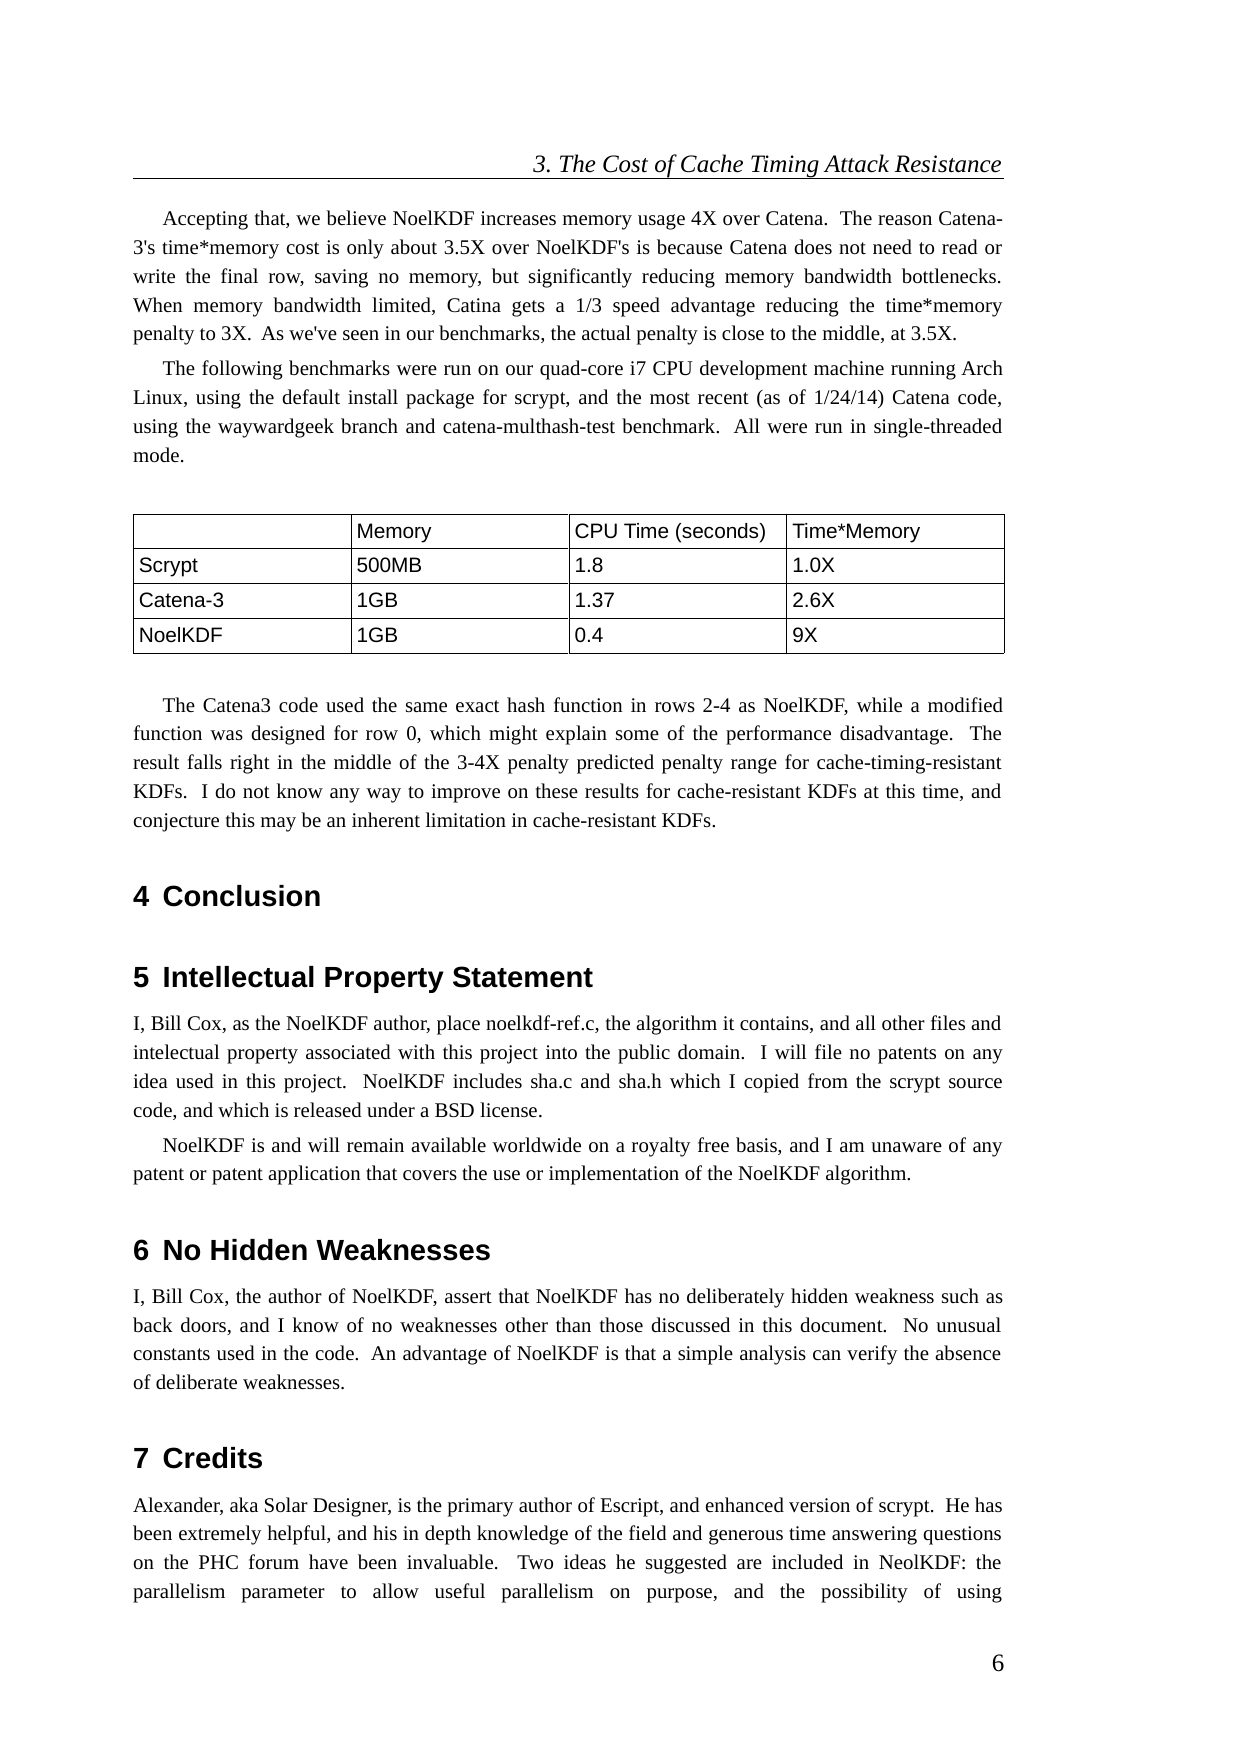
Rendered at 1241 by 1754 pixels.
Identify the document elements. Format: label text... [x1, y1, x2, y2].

subtitle Intellectual Property Statement [133, 961, 1004, 994]
text NoelKDF is and will remain available worldwide on a royalty free basis, and I am unaware of any patent or patent application that covers the use or implementation of the NoelKDF algorithm. [133, 1133, 1004, 1185]
table_cell Scrypt [134, 549, 351, 583]
table_cell 2.6X [787, 584, 1004, 618]
table_cell 9X [787, 619, 1004, 653]
subtitle Credits [133, 1442, 1004, 1475]
table_cell Catena-3 [134, 584, 351, 618]
table_cell 1.8 [570, 549, 786, 583]
table_header [134, 515, 351, 548]
table_header CPU Time (seconds) [570, 515, 786, 548]
text I, Bill Cox, as the NoelKDF author, place noelkdf-ref.c, the algorithm it contains, and all other files and intelectual property associated with this project into the public domain. I will file no patents on any idea used in this project. NoelKDF includes sha.c and sha.h which I copied from the scrypt source code, and which is released under a BSD license. [133, 1012, 1004, 1121]
text Accepting that, we believe NoelKDF increases memory usage 4X over Catena. The reason Catena-3's time*memory cost is only about 3.5X over NoelKDF's is because Catena does not need to read or write the final row, saving no memory, but significantly reducing memory bandwidth bottlenecks. When memory bandwidth limited, Catina gets a 1/3 speed advantage reducing the time*memory penalty to 3X. As we've seen in our benchmarks, the actual penalty is close to the middle, at 3.5X. [133, 207, 1004, 345]
text Alexander, aka Solar Designer, is the primary author of Escript, and enhanced version of scrypt. He has been extremely helpful, and his in depth knowledge of the field and generous time answering questions on the PHC forum have been invaluable. Two ideas he suggested are included in NeolKDF: the parallelism parameter to allow useful parallelism on purpose, and the possibility of using [133, 1493, 1004, 1603]
text The following benchmarks were run on our quad-core i7 CPU development machine running Arch Linux, using the default install package for scrypt, and the most recent (as of 1/24/14) Catena code, using the waywardgeek branch and catena-multhash-test benchmark. All were run in single-threaded mode. [133, 357, 1004, 467]
subtitle No Hidden Weaknesses [133, 1234, 1004, 1266]
table_header Memory [352, 515, 568, 548]
table_cell 500MB [352, 549, 568, 583]
text I, Bill Cox, the author of NoelKDF, assert that NoelKDF has no deliberately hidden weakness such as back doors, and I know of no weaknesses other than those discussed in this document. No unusual constants used in the code. An advantage of NoelKDF is that a simple analysis can verify the absence of deliberate weaknesses. [133, 1285, 1004, 1394]
table_cell 1.0X [787, 549, 1004, 583]
table_cell NoelKDF [134, 619, 351, 653]
table_cell 1GB [352, 619, 568, 653]
table_cell 1GB [352, 584, 568, 618]
table_cell 0.4 [570, 619, 786, 653]
table_header Time*Memory [787, 515, 1004, 548]
text The Catena3 code used the same exact hash function in rows 2-4 as NoelKDF, while a modified function was designed for row 0, which might explain some of the performance disadvantage. The result falls right in the middle of the 3-4X penalty predicted penalty range for cache-timing-resistant KDFs. I do not know any way to improve on these results for cache-resistant KDFs at this time, and conjecture this may be an inherent limitation in cache-resistant KDFs. [133, 693, 1004, 832]
subtitle Conclusion [133, 880, 1004, 913]
table_cell 1.37 [570, 584, 786, 618]
